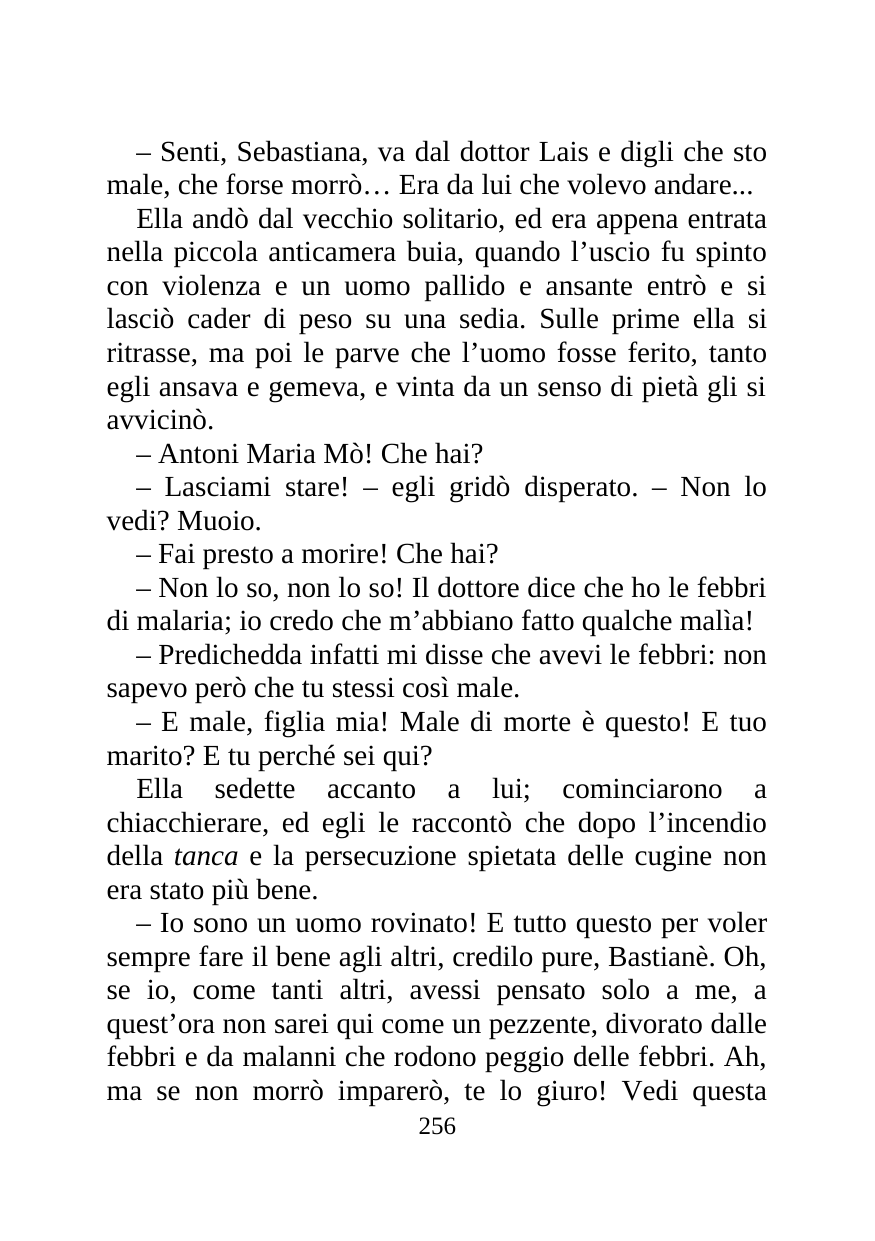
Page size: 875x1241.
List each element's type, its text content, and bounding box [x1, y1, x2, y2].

text – Non lo so, non lo so! Il dottore dice che ho le febbri di malaria; io credo che m’abbiano fatto qualche malìa! [106, 570, 768, 637]
text – Predichedda infatti mi disse che avevi le febbri: non sapevo però che tu stessi così male. [106, 637, 768, 704]
text – Fai presto a morire! Che hai? [106, 536, 768, 570]
text – E male, figlia mia! Male di morte è questo! E tuo marito? E tu perché sei qui? [106, 704, 768, 771]
text – Io sono un uomo rovinato! E tutto questo per voler sempre fare il bene agli altri, credilo pure, Bastianè. Oh, se io, come tanti altri, avessi pensato solo a me, a quest’ora non sarei qui come un pezzente, divorato dalle febbri e da malanni che rodono peggio delle febbri. Ah, ma se non morrò imparerò, te lo giuro! Vedi questa [106, 905, 768, 1107]
text Ella andò dal vecchio solitario, ed era appena entrata nella piccola anticamera buia, quando l’uscio fu spinto con violenza e un uomo pallido e ansante entrò e si lasciò cader di peso su una sedia. Sulle prime ella si ritrasse, ma poi le parve che l’uomo fosse ferito, tanto egli ansava e gemeva, e vinta da un senso di pietà gli si avvicinò. [106, 201, 768, 436]
text – Antoni Maria Mò! Che hai? [106, 436, 768, 469]
text – Senti, Sebastiana, va dal dottor Lais e digli che sto male, che forse morrò… Era da lui che volevo andare... [106, 134, 768, 201]
text Ella sedette accanto a lui; cominciarono a chiacchierare, ed egli le raccontò che dopo l’incendio della tanca e la persecuzione spietata delle cugine non era stato più bene. [106, 771, 768, 905]
text – Lasciami stare! – egli gridò disperato. – Non lo vedi? Muoio. [106, 469, 768, 536]
